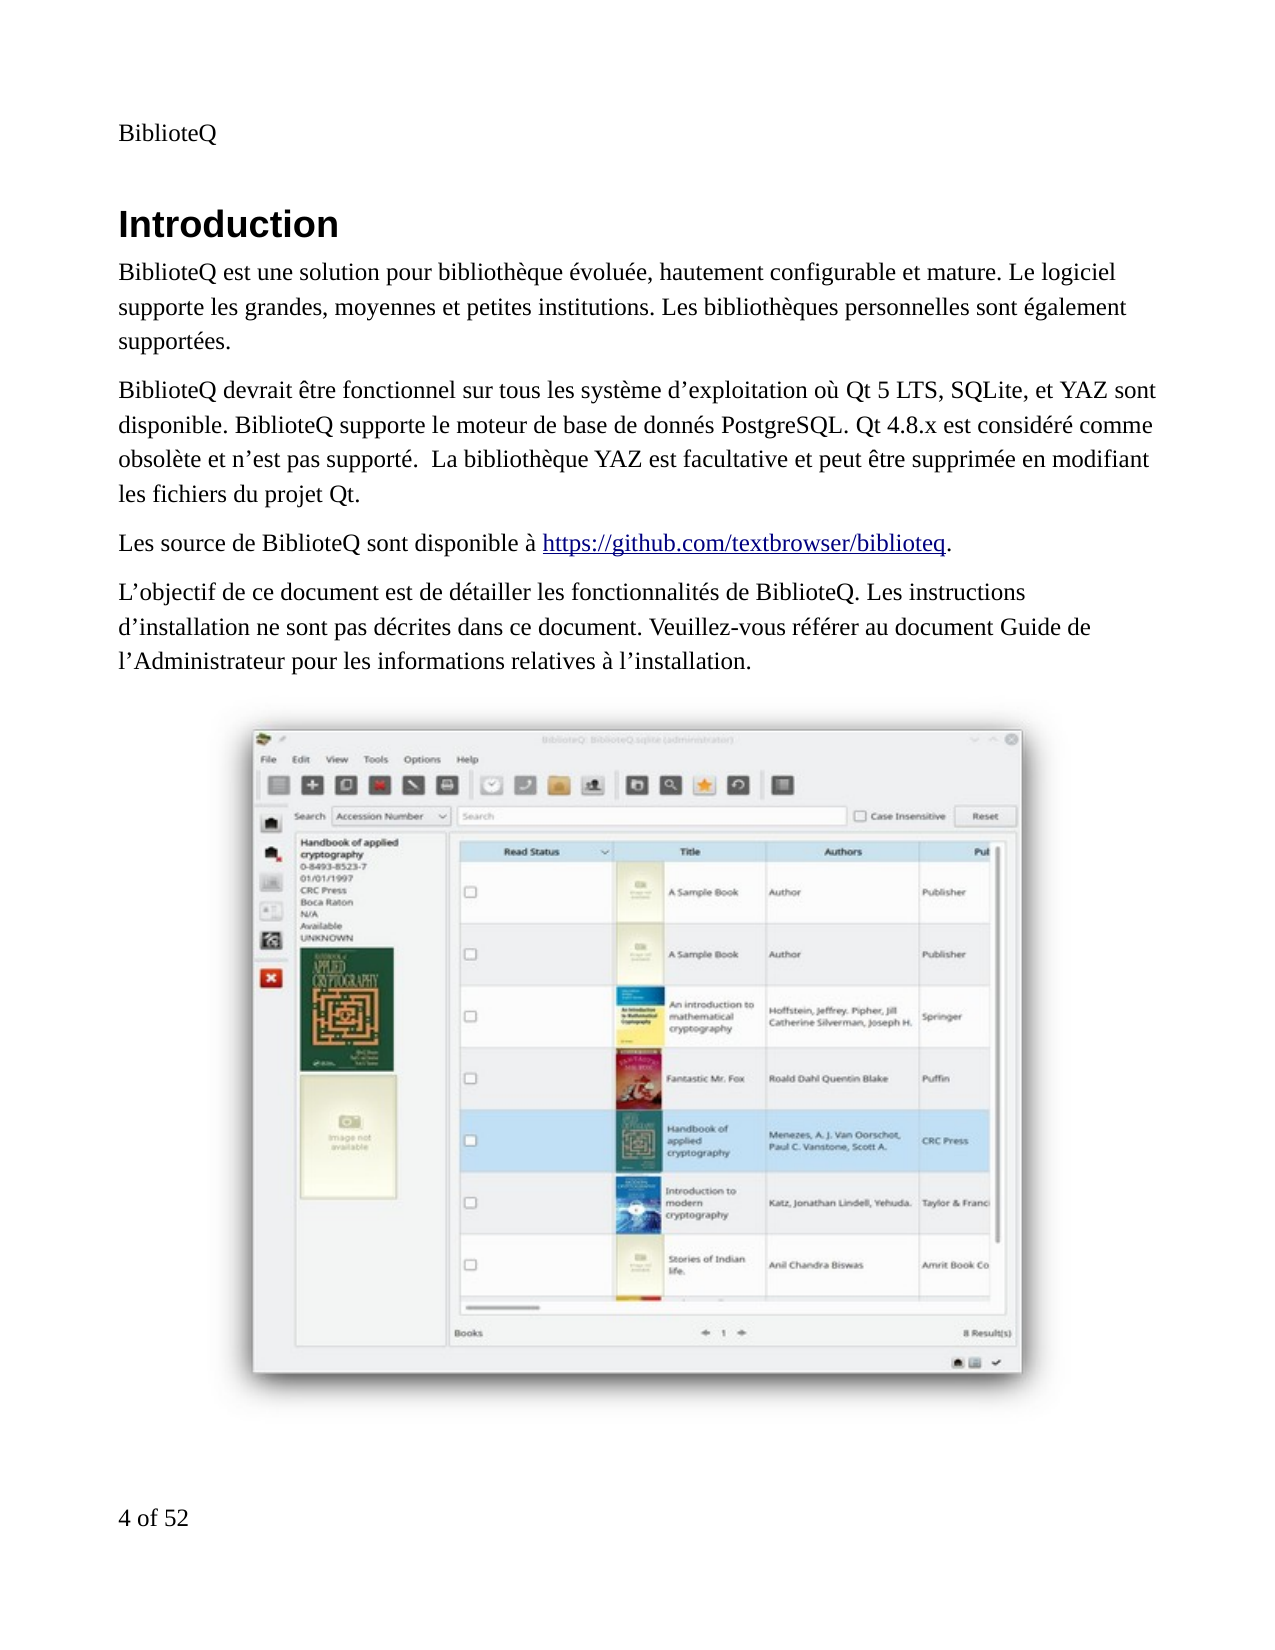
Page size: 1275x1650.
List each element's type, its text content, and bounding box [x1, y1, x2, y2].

text BiblioteQ est une solution pour bibliothèque évoluée, hautement configurable et mature. Le logiciel supporte les grandes, moyennes et petites institutions. Les bibliothèques personnelles sont également supportées. [118, 257, 1157, 355]
picture [203, 695, 1072, 1424]
text BiblioteQ devrait être fonctionnel sur tous les système d’exploitation où Qt 5 LTS, SQLite, et YAZ sont disponible. BiblioteQ supporte le moteur de base de donnés PostgreSQL. Qt 4.8.x est considéré comme obsolète et n’est pas supporté. La bibliothèque YAZ est facultative et peut être supprimée en modifiant les fichiers du projet Qt. [118, 376, 1157, 508]
text L’objectif de ce document est de détailler les fonctionnalités de BiblioteQ. Les instructions d’installation ne sont pas décrites dans ce document. Veuillez-vous référer au document Guide de l’Administrateur pour les informations relatives à l’installation. [118, 577, 1157, 675]
subtitle Introduction [118, 201, 1157, 245]
text Les source de BiblioteQ sont disponible à https://github.com/textbrowser/biblioteq. [118, 528, 1157, 557]
